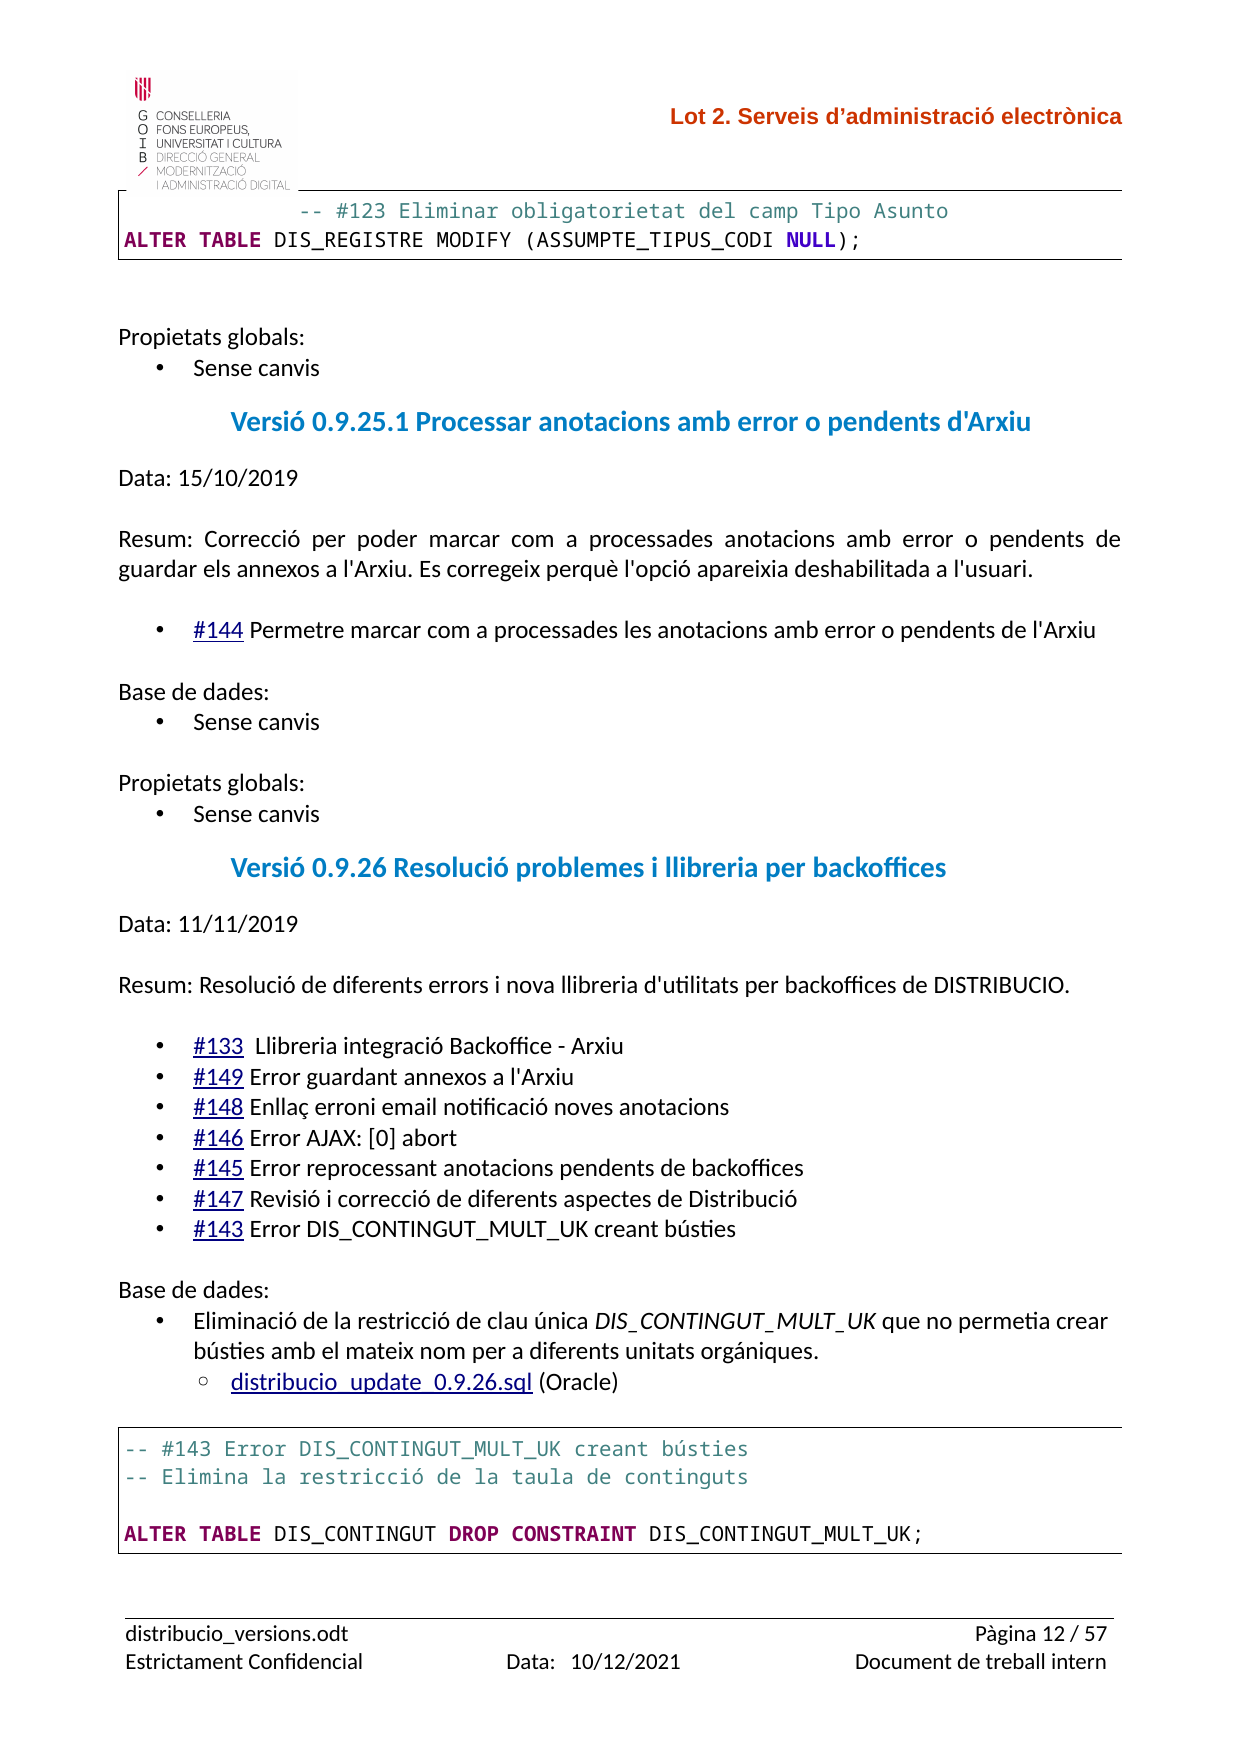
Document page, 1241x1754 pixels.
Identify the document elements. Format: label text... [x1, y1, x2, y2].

text Base de dades: [118, 676, 1122, 706]
list #133 Llibreria integració Backoffice - Arxiu [156, 1030, 1122, 1061]
subtitle Versió 0.9.26 Resolució problemes i llibreria per backoffices [153, 849, 1122, 884]
text Resum: Correcció per poder marcar com a processades anotacions amb error o pendents de guardar els annexos a l'Arxiu. Es corregeix perquè l'opció apareixia deshabilitada a l'usuari. [118, 523, 1122, 584]
list #148 Enllaç erroni email notificació noves anotacions [156, 1091, 1122, 1122]
list #146 Error AJAX: [0] abort [156, 1122, 1122, 1152]
text Data: 11/11/2019 [118, 908, 1122, 939]
text Data: 15/10/2019 [118, 462, 1122, 493]
table_header -- #143 Error DIS_CONTINGUT_MULT_UK creant bústies -- Elimina la restricció de la taula de continguts ALTER TABLE DIS_CONTINGUT DROP CONSTRAINT DIS_CONTINGUT_MULT_UK; [119, 1428, 1122, 1553]
list #143 Error DIS_CONTINGUT_MULT_UK creant bústies [156, 1213, 1122, 1244]
text Resum: Resolució de diferents errors i nova llibreria d'utilitats per backoffices de DISTRIBUCIO. [118, 969, 1122, 1000]
text Base de dades: [118, 1274, 1122, 1305]
list #149 Error guardant annexos a l'Arxiu [156, 1061, 1122, 1091]
table_header -- #123 Eliminar obligatorietat del camp Tipo Asunto ALTER TABLE DIS_REGISTRE MODIFY (ASSUMPTE_TIPUS_CODI NULL); [119, 191, 1122, 259]
list #144 Permetre marcar com a processades les anotacions amb error o pendents de l'Arxiu [156, 615, 1122, 645]
list distribucio_update_0.9.26.sql (Oracle) [193, 1366, 1122, 1397]
list Sense canvis [156, 798, 1122, 828]
list Eliminació de la restricció de clau única DIS_CONTINGUT_MULT_UK que no permetia crear bústies amb el mateix nom per a diferents unitats orgániques. [156, 1305, 1122, 1366]
list Sense canvis [156, 352, 1122, 382]
subtitle Versió 0.9.25.1 Processar anotacions amb error o pendents d'Arxiu [153, 403, 1122, 438]
list #147 Revisió i correcció de diferents aspectes de Distribució [156, 1183, 1122, 1213]
picture [126, 70, 299, 197]
text Propietats globals: [118, 321, 1122, 352]
text Propietats globals: [118, 767, 1122, 798]
list Sense canvis [156, 706, 1122, 737]
list #145 Error reprocessant anotacions pendents de backoffices [156, 1152, 1122, 1183]
